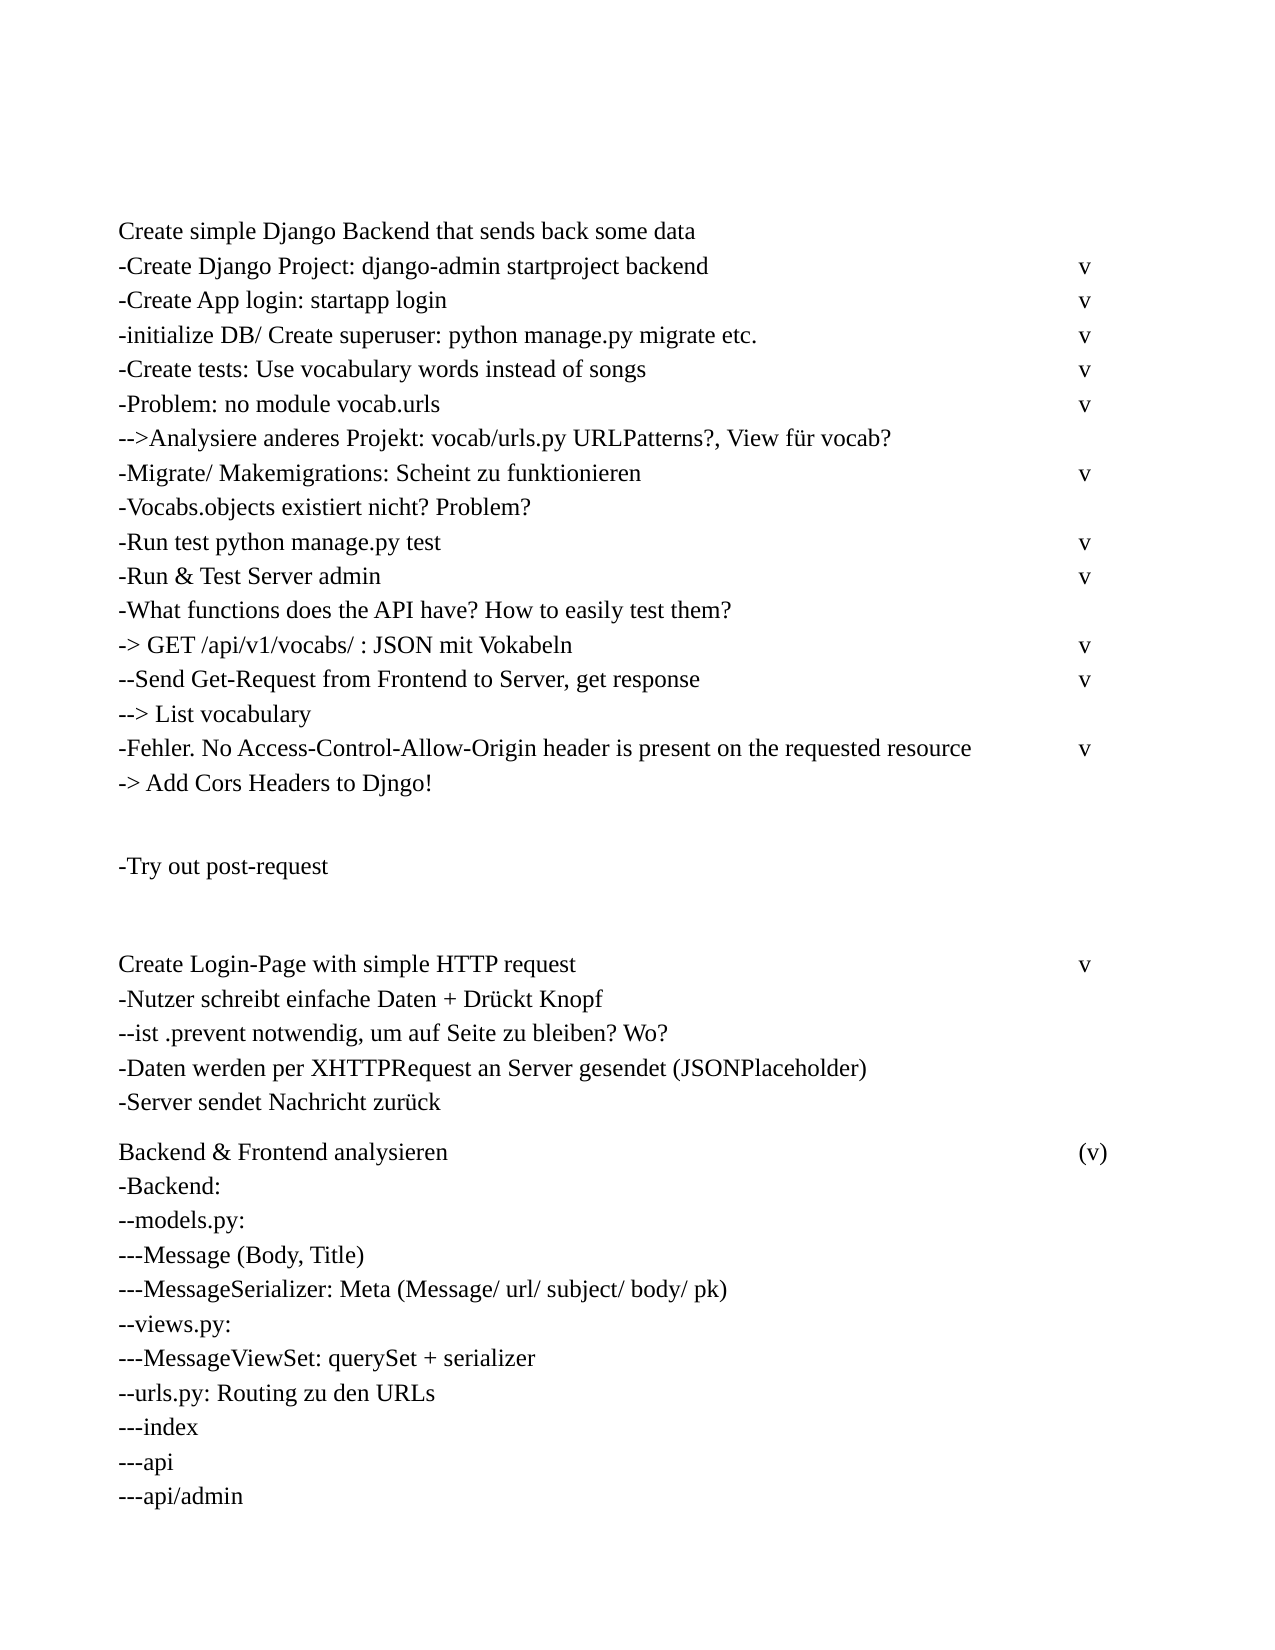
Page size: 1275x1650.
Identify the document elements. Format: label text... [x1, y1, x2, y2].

text Create Login-Page with simple HTTP request v -Nutzer schreibt einfache Daten + Drückt Knopf --ist .prevent notwendig, um auf Seite zu bleiben? Wo? -Daten werden per XHTTPRequest an Server gesendet (JSONPlaceholder) -Server sendet Nachricht zurück [118, 949, 1157, 1116]
text -Try out post-request [118, 817, 1157, 880]
text Create simple Django Backend that sends back some data -Create Django Project: django-admin startproject backend v -Create App login: startapp login v -initialize DB/ Create superuser: python manage.py migrate etc. v -Create tests: Use vocabulary words instead of songs v -Problem: no module vocab.urls v -->Analysiere anderes Projekt: vocab/urls.py URLPatterns?, View für vocab? -Migrate/ Makemigrations: Scheint zu funktionieren v -Vocabs.objects existiert nicht? Problem? -Run test python manage.py test v -Run & Test Server admin v -What functions does the API have? How to easily test them? -> GET /api/v1/vocabs/ : JSON mit Vokabeln v --Send Get-Request from Frontend to Server, get response v --> List vocabulary -Fehler. No Access-Control-Allow-Origin header is present on the requested resource v -> Add Cors Headers to Djngo! [118, 216, 1157, 797]
text Backend & Frontend analysieren (v) -Backend: --models.py: ---Message (Body, Title) ---MessageSerializer: Meta (Message/ url/ subject/ body/ pk) --views.py: ---MessageViewSet: querySet + serializer --urls.py: Routing zu den URLs ---index ---api ---api/admin [118, 1137, 1157, 1510]
